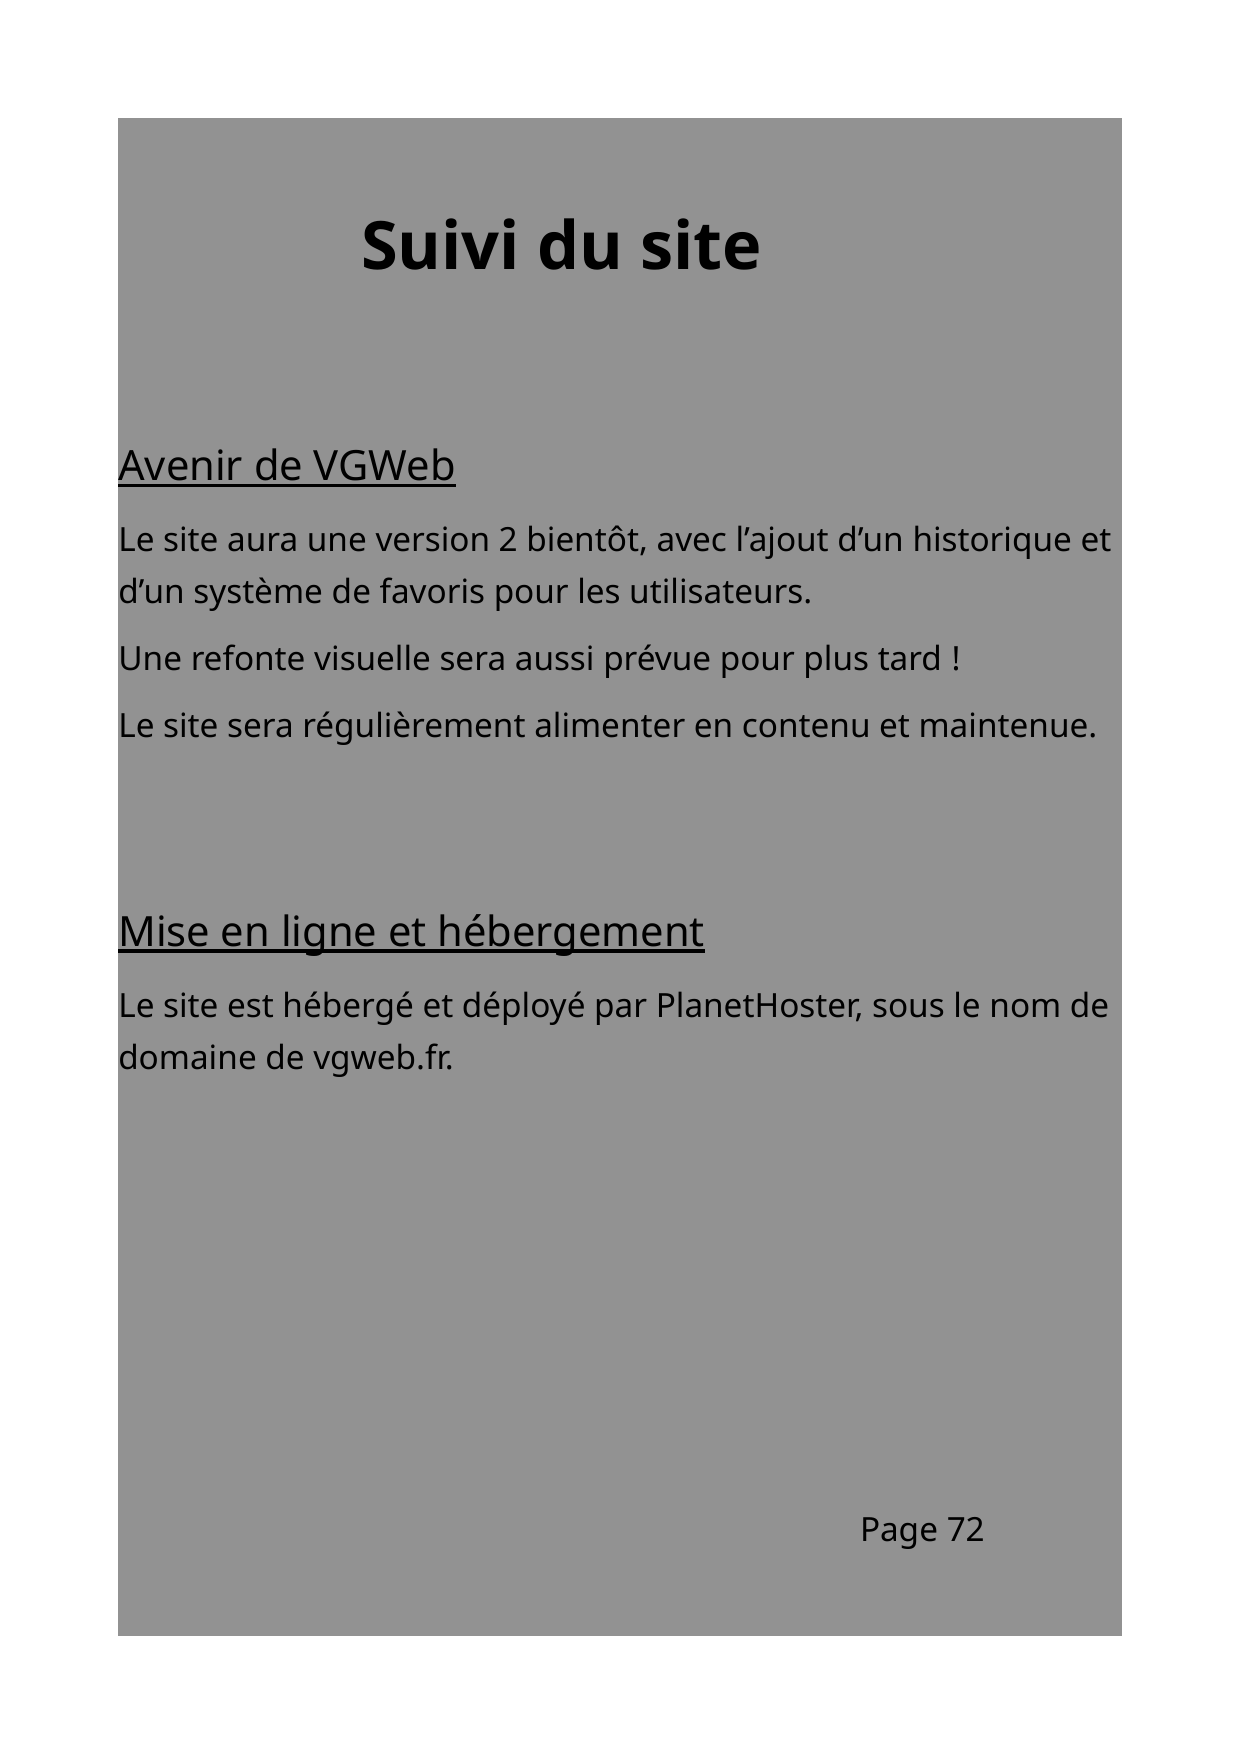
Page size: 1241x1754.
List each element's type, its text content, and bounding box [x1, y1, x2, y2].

text Suivi du site [118, 198, 1122, 289]
text Le site sera régulièrement alimenter en contenu et maintenue. [118, 701, 1122, 747]
text Avenir de VGWeb [118, 436, 1122, 493]
text Une refonte visuelle sera aussi prévue pour plus tard ! [118, 634, 1122, 680]
text Le site aura une version 2 bientôt, avec l’ajout d’un historique et d’un système de favoris pour les utilisateurs. [118, 516, 1122, 613]
text Page 72 [118, 1501, 1122, 1552]
text Le site est hébergé et déployé par PlanetHoster, sous le nom de domaine de vgweb.fr. [118, 981, 1122, 1079]
text Mise en ligne et hébergement [118, 902, 1122, 958]
